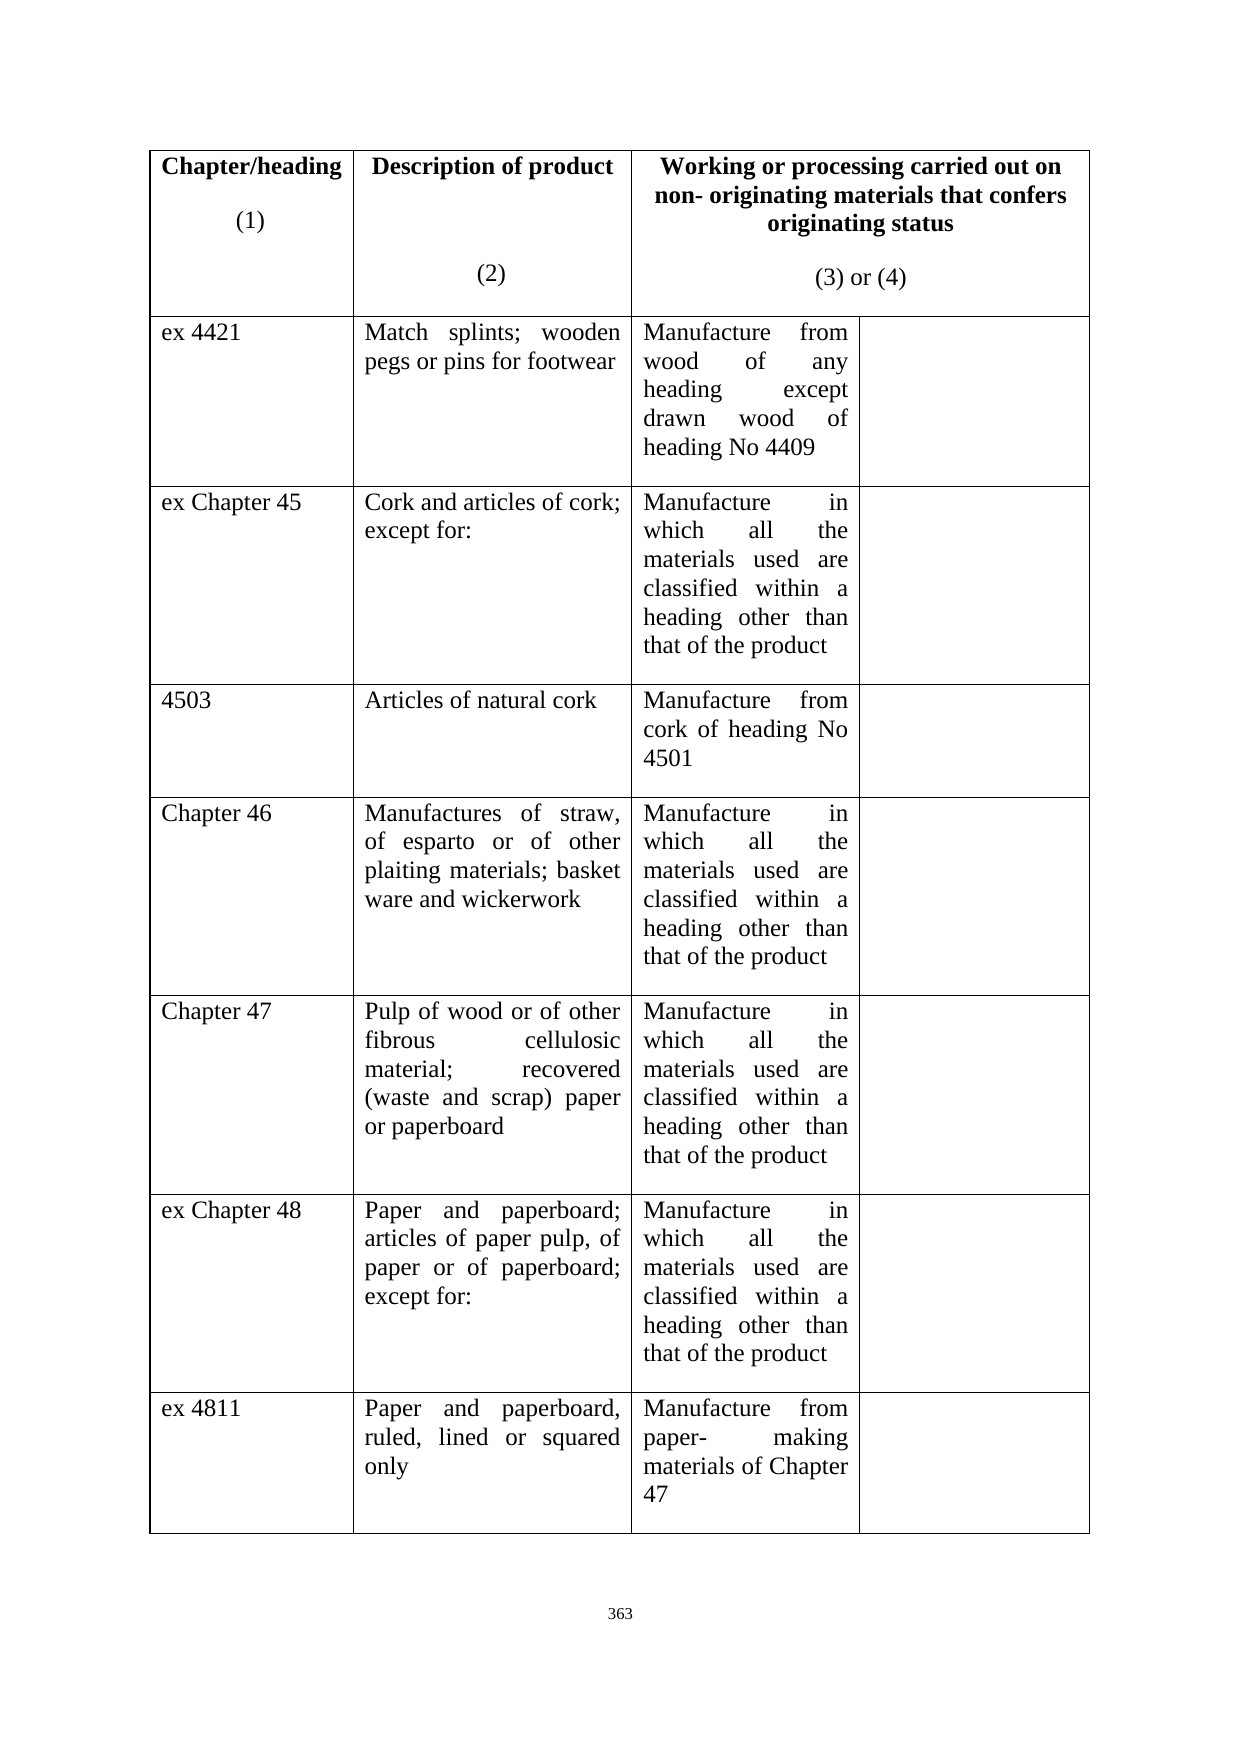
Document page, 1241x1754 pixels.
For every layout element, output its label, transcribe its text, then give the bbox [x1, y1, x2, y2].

table_cell [860, 996, 1089, 1194]
table_cell [860, 1195, 1089, 1392]
table_cell Manufactures of straw, of esparto or of other plaiting materials; basket ware and wickerwork [354, 798, 631, 995]
table_cell ex 4811 [151, 1393, 353, 1533]
table_cell Manufacture from paper- making materials of Chapter 47 [632, 1393, 859, 1533]
table_header Chapter/heading (1) [151, 151, 353, 316]
table_cell Pulp of wood or of other fibrous cellulosic material; recovered (waste and scrap) paper or paperboard [354, 996, 631, 1194]
table_cell [860, 487, 1089, 684]
table_cell [860, 317, 1089, 486]
table_cell 4503 [151, 685, 353, 797]
table_cell Articles of natural cork [354, 685, 631, 797]
table_cell Manufacture from cork of heading No 4501 [632, 685, 859, 797]
table_header Description of product (2) [354, 151, 631, 316]
table_cell [860, 685, 1089, 797]
table_cell Manufacture in which all the materials used are classified within a heading other than that of the product [632, 1195, 859, 1392]
table_cell ex 4421 [151, 317, 353, 486]
table_cell Manufacture in which all the materials used are classified within a heading other than that of the product [632, 487, 859, 684]
table_cell ex Chapter 48 [151, 1195, 353, 1392]
table_cell Cork and articles of cork; except for: [354, 487, 631, 684]
table_cell Manufacture in which all the materials used are classified within a heading other than that of the product [632, 996, 859, 1194]
table_cell [860, 798, 1089, 995]
table_header Working or processing carried out on non- originating materials that confers originating status (3) or (4) [632, 151, 1089, 316]
table_cell Chapter 46 [151, 798, 353, 995]
table_cell Paper and paperboard; articles of paper pulp, of paper or of paperboard; except for: [354, 1195, 631, 1392]
table_cell ex Chapter 45 [151, 487, 353, 684]
table_cell Match splints; wooden pegs or pins for footwear [354, 317, 631, 486]
table_cell Manufacture from wood of any heading except drawn wood of heading No 4409 [632, 317, 859, 486]
table_cell [860, 1393, 1089, 1533]
table_cell Paper and paperboard, ruled, lined or squared only [354, 1393, 631, 1533]
table_cell Chapter 47 [151, 996, 353, 1194]
table_cell Manufacture in which all the materials used are classified within a heading other than that of the product [632, 798, 859, 995]
